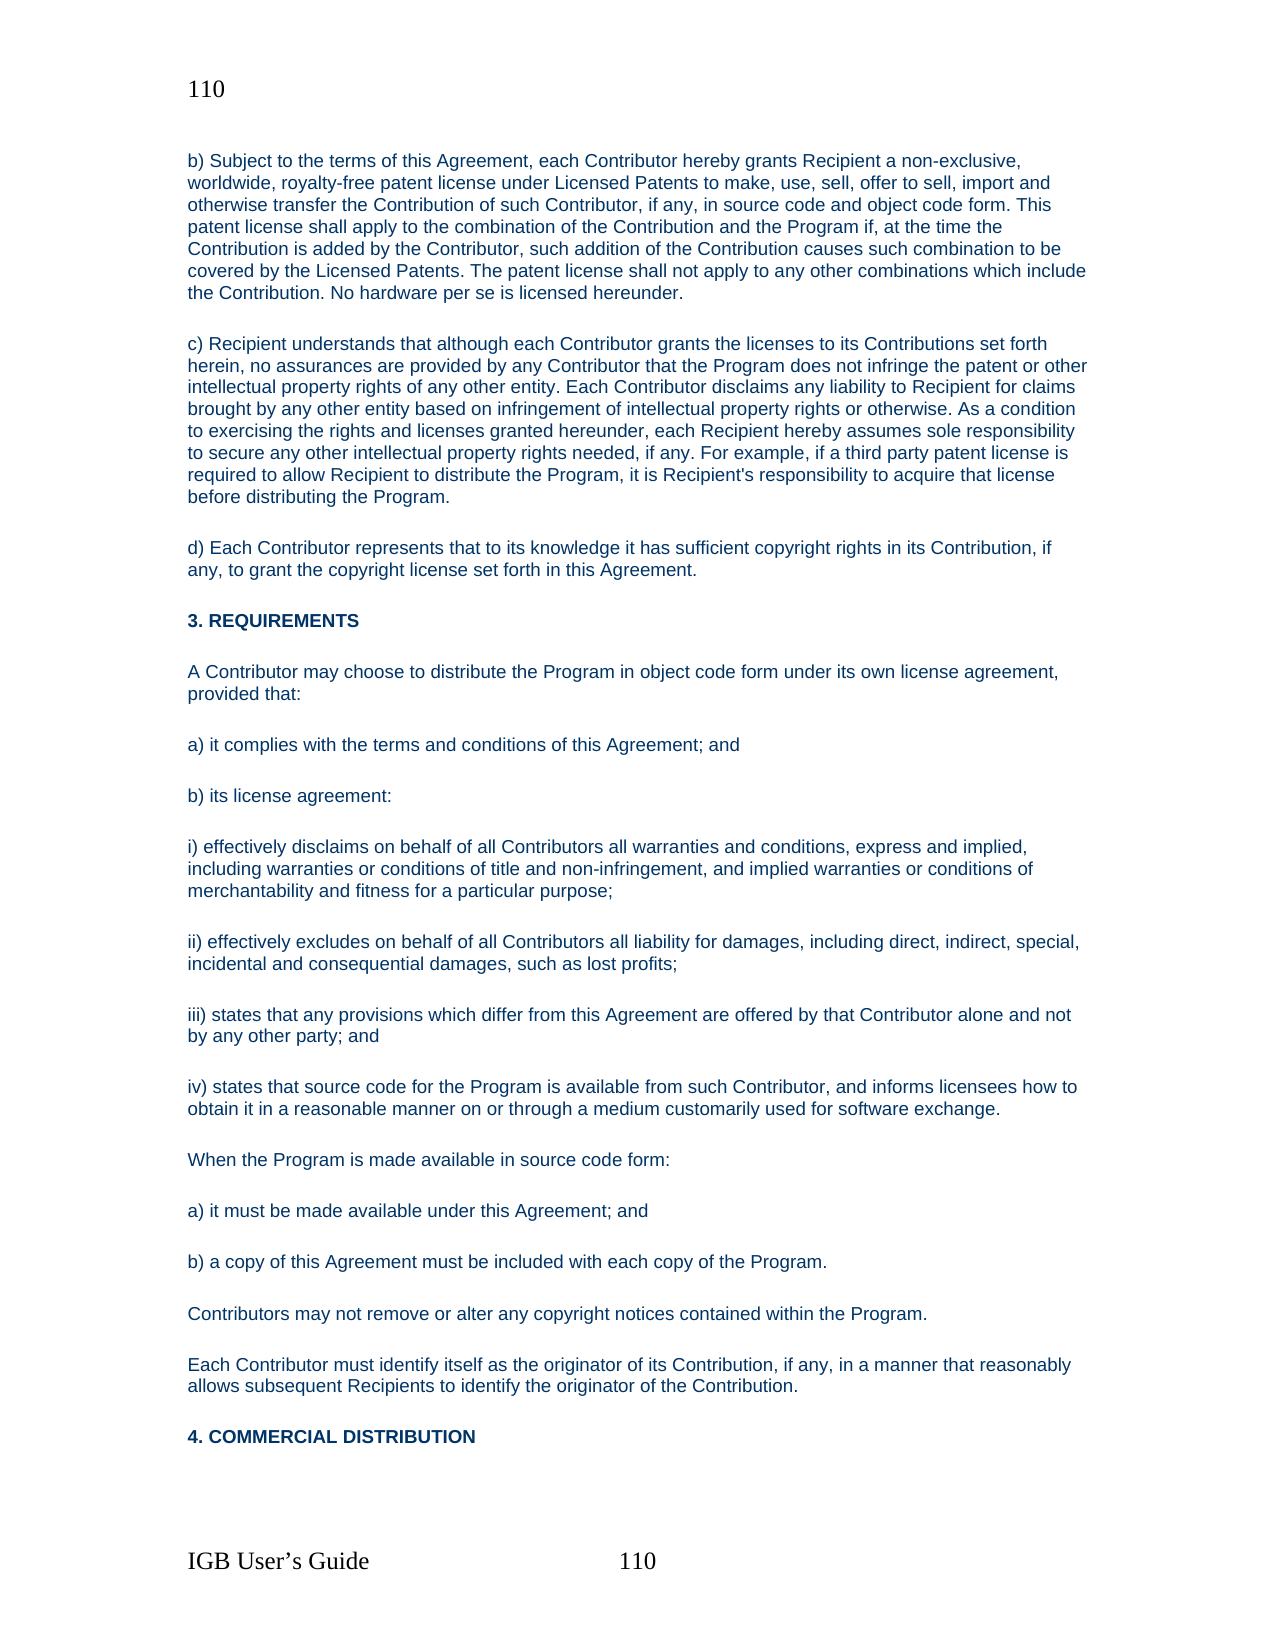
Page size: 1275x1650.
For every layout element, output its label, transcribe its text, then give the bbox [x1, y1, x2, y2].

text A Contributor may choose to distribute the Program in object code form under its own license agreement, provided that: [187, 660, 1087, 704]
text b) Subject to the terms of this Agreement, each Contributor hereby grants Recipient a non-exclusive, worldwide, royalty-free patent license under Licensed Patents to make, use, sell, offer to sell, import and otherwise transfer the Contribution of such Contributor, if any, in source code and object code form. This patent license shall apply to the combination of the Contribution and the Program if, at the time the Contribution is added by the Contributor, such addition of the Contribution causes such combination to be covered by the Licensed Patents. The patent license shall not apply to any other combinations which include the Contribution. No hardware per se is licensed hereunder. [187, 150, 1087, 303]
text b) a copy of this Agreement must be included with each copy of the Program. [187, 1251, 1087, 1273]
text ii) effectively excludes on behalf of all Contributors all liability for damages, including direct, indirect, special, incidental and consequential damages, such as lost profits; [187, 930, 1087, 974]
text iii) states that any provisions which differ from this Agreement are offered by that Contributor alone and not by any other party; and [187, 1003, 1087, 1047]
text b) its license agreement: [187, 784, 1087, 806]
text 4. COMMERCIAL DISTRIBUTION [187, 1426, 1087, 1448]
text c) Recipient understands that although each Contributor grants the licenses to its Contributions set forth herein, no assurances are provided by any Contributor that the Program does not infringe the patent or other intellectual property rights of any other entity. Each Contributor disclaims any liability to Recipient for claims brought by any other entity based on infringement of intellectual property rights or otherwise. As a condition to exercising the rights and licenses granted hereunder, each Recipient hereby assumes sole responsibility to secure any other intellectual property rights needed, if any. For example, if a third party patent license is required to allow Recipient to distribute the Program, it is Recipient's responsibility to acquire that license before distributing the Program. [187, 332, 1087, 507]
text When the Program is made available in source code form: [187, 1149, 1087, 1171]
text a) it complies with the terms and conditions of this Agreement; and [187, 733, 1087, 755]
text Contributors may not remove or alter any copyright notices contained within the Program. [187, 1302, 1087, 1324]
text d) Each Contributor represents that to its knowledge it has sufficient copyright rights in its Contribution, if any, to grant the copyright license set forth in this Agreement. [187, 536, 1087, 580]
text 3. REQUIREMENTS [187, 609, 1087, 631]
text a) it must be made available under this Agreement; and [187, 1200, 1087, 1222]
text i) effectively disclaims on behalf of all Contributors all warranties and conditions, express and implied, including warranties or conditions of title and non-infringement, and implied warranties or conditions of merchantability and fitness for a particular purpose; [187, 835, 1087, 901]
text iv) states that source code for the Program is available from such Contributor, and informs licensees how to obtain it in a reasonable manner on or through a medium customarily used for software exchange. [187, 1076, 1087, 1120]
text Each Contributor must identify itself as the originator of its Contribution, if any, in a manner that reasonably allows subsequent Recipients to identify the originator of the Contribution. [187, 1353, 1087, 1397]
